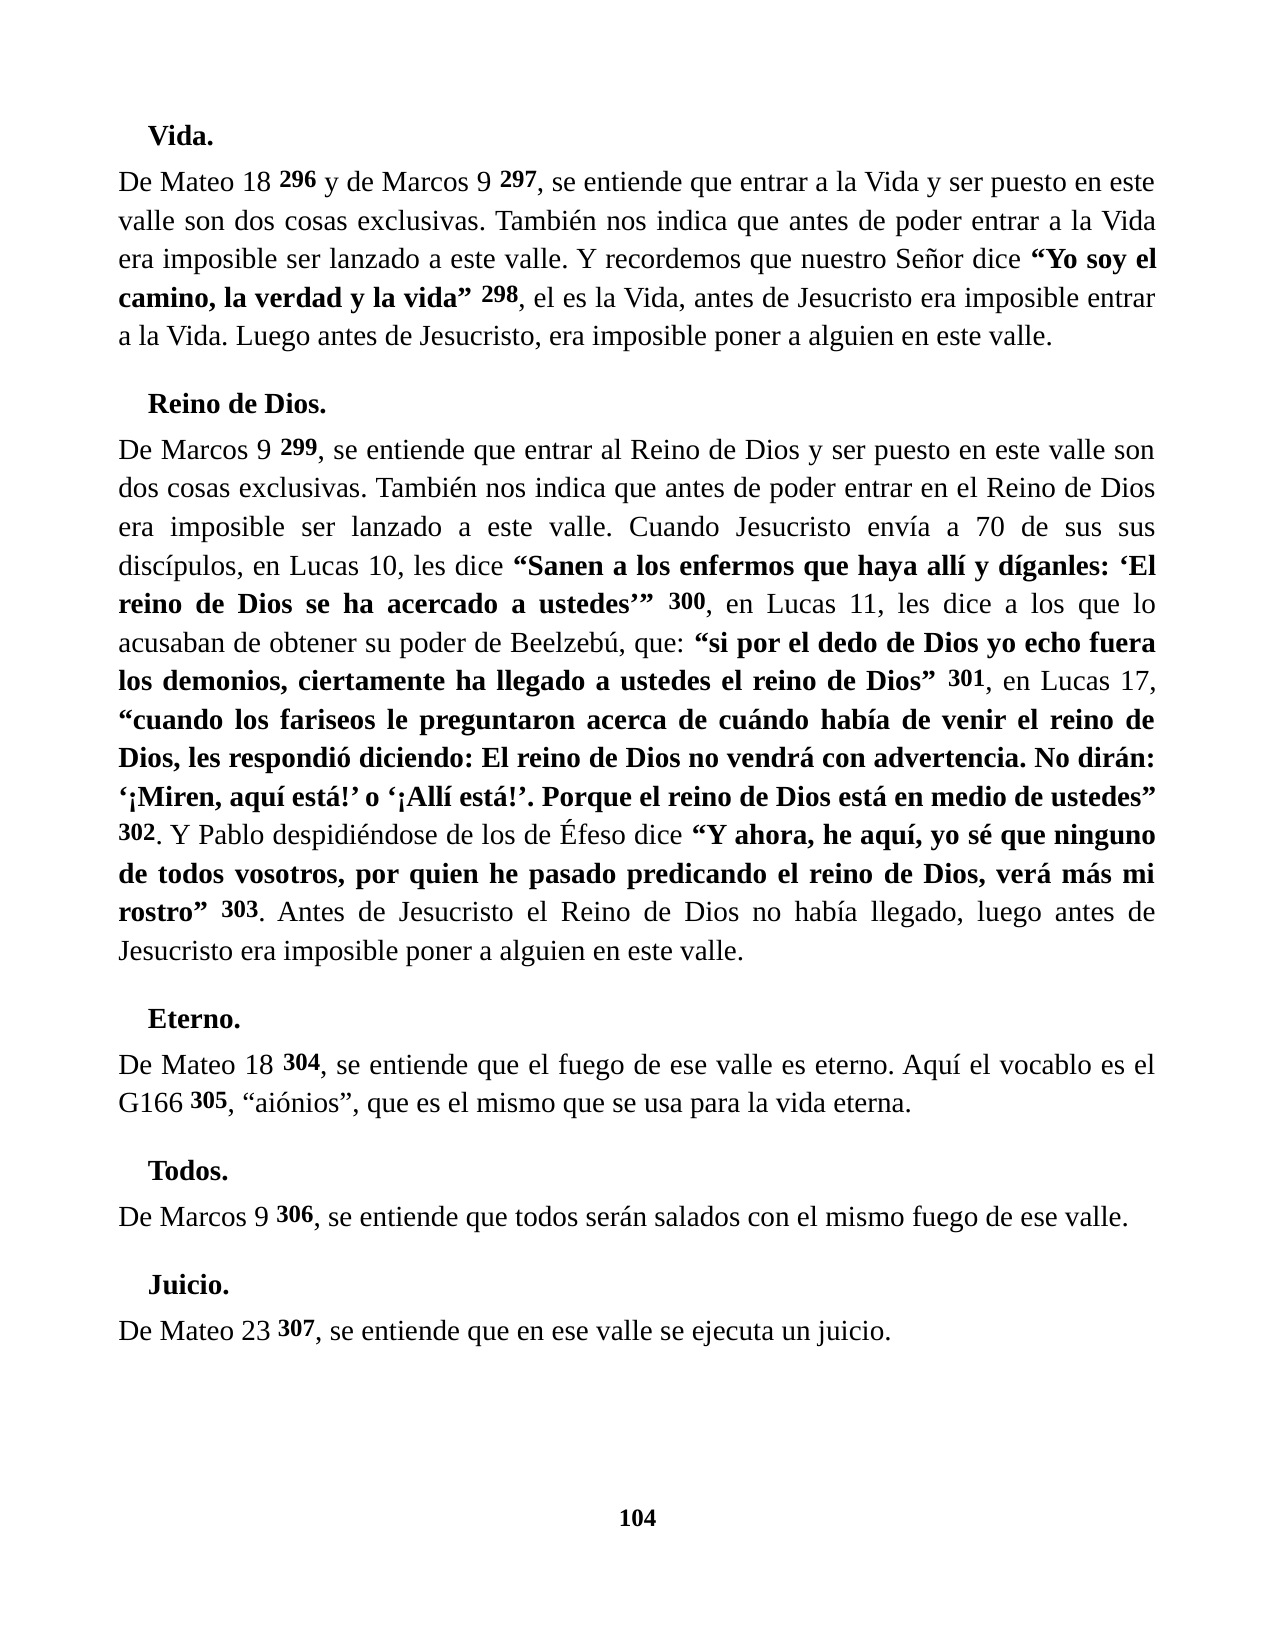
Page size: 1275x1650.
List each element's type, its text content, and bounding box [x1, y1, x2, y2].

subtitle Todos. [148, 1153, 1157, 1187]
subtitle Vida. [148, 118, 1157, 152]
text De Marcos 9 , se entiende que todos serán salados con el mismo fuego de ese valle. [118, 1199, 1157, 1233]
subtitle Eterno. [148, 1001, 1157, 1034]
subtitle Reino de Dios. [148, 386, 1157, 419]
text De Mateo 18 , se entiende que el fuego de ese valle es eterno. Aquí el vocablo es el G166 , “aiónios”, que es el mismo que se usa para la vida eterna. [118, 1047, 1157, 1119]
text De Mateo 18 y de Marcos 9 , se entiende que entrar a la Vida y ser puesto en este valle son dos cosas exclusivas. También nos indica que antes de poder entrar a la Vida era imposible ser lanzado a este valle. Y recordemos que nuestro Señor dice “Yo soy el camino, la verdad y la vida” , el es la Vida, antes de Jesucristo era imposible entrar a la Vida. Luego antes de Jesucristo, era imposible poner a alguien en este valle. [118, 164, 1157, 352]
text De Mateo 23 , se entiende que en ese valle se ejecuta un juicio. [118, 1313, 1157, 1346]
text De Marcos 9 , se entiende que entrar al Reino de Dios y ser puesto en este valle son dos cosas exclusivas. También nos indica que antes de poder entrar en el Reino de Dios era imposible ser lanzado a este valle. Cuando Jesucristo envía a 70 de sus sus discípulos, en Lucas 10, les dice “Sanen a los enfermos que haya allí y díganles: ‘El reino de Dios se ha acercado a ustedes’” , en Lucas 11, les dice a los que lo acusaban de obtener su poder de Beelzebú, que: “si por el dedo de Dios yo echo fuera los demonios, ciertamente ha llegado a ustedes el reino de Dios” , en Lucas 17, “cuando los fariseos le preguntaron acerca de cuándo había de venir el reino de Dios, les respondió diciendo: El reino de Dios no vendrá con advertencia. No dirán: ‘¡Miren, aquí está!’ o ‘¡Allí está!’. Porque el reino de Dios está en medio de ustedes” . Y Pablo despidiéndose de los de Éfeso dice “Y ahora, he aquí, yo sé que ninguno de todos vosotros, por quien he pasado predicando el reino de Dios, verá más mi rostro” . Antes de Jesucristo el Reino de Dios no había llegado, luego antes de Jesucristo era imposible poner a alguien en este valle. [118, 432, 1157, 967]
subtitle Juicio. [148, 1267, 1157, 1300]
